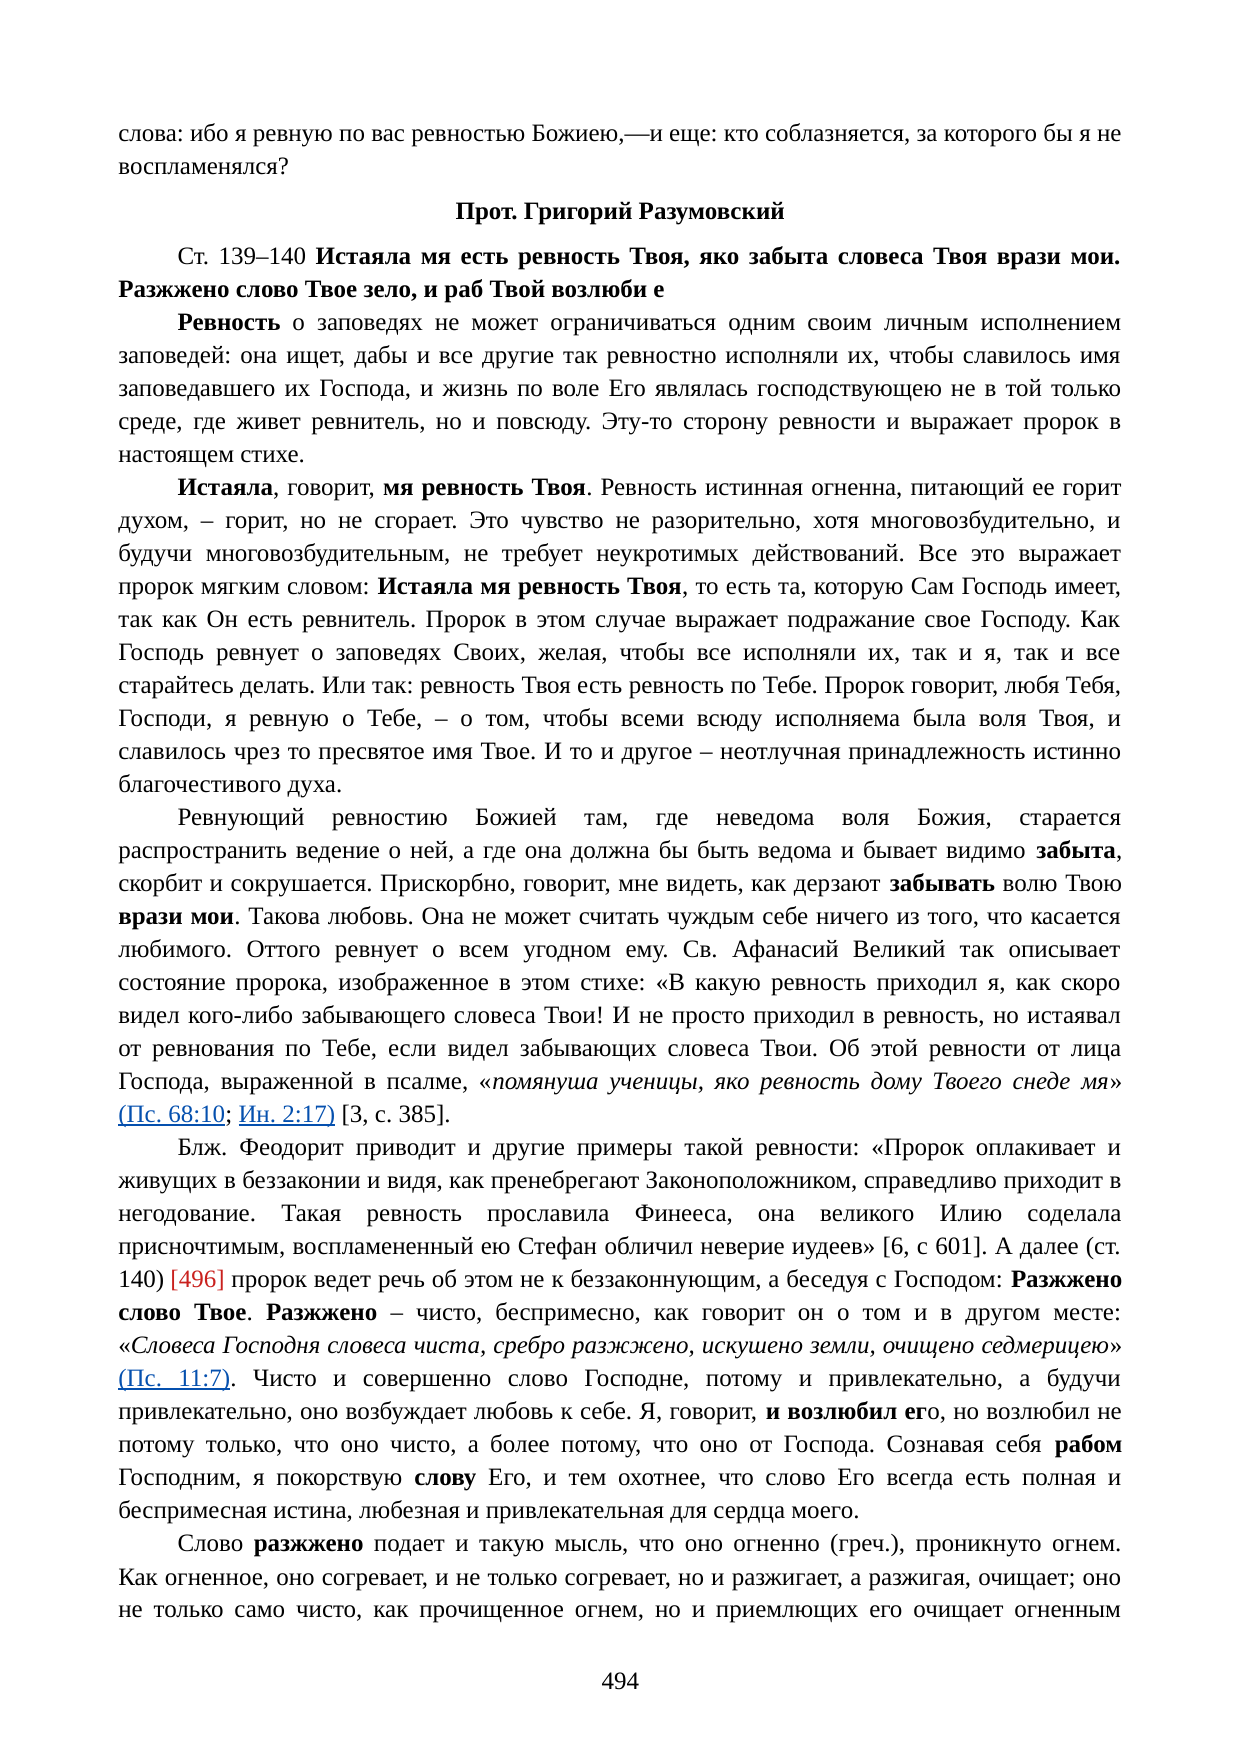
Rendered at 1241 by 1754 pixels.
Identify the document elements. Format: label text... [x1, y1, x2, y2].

subtitle Прот. Григорий Разумовский [118, 196, 1122, 225]
text Ревнующий ревностию Божией там, где неведома воля Божия, старается распространить ведение о ней, а где она должна бы быть ведома и бывает видимо забыта, скорбит и сокрушается. Прискорбно, говорит, мне видеть, как дерзают забывать волю Твою врази мои. Такова любовь. Она не может считать чуждым себе ничего из того, что касается любимого. Оттого ревнует о всем угодном ему. Св. Афанасий Великий так описывает состояние пророка, изображенное в этом стихе: «В какую ревность приходил я, как скоро видел кого-либо забывающего словеса Твои! И не просто приходил в ревность, но истаявал от ревнования по Тебе, если видел забывающих словеса Твои. Об этой ревности от лица Господа, выраженной в псалме, «помянуша ученицы, яко ревность дому Твоего снеде мя» (Пс. 68:10; Ин. 2:17) [3, с. 385]. [118, 802, 1122, 1128]
text Слово разжжено подает и такую мысль, что оно огненно (греч.), проникнуто огнем. Как огненное, оно согревает, и не только согревает, но и разжигает, а разжигая, очищает; оно не только само чисто, как прочищенное огнем, но и приемлющих его очищает огненным [118, 1528, 1122, 1623]
text Ст. 139–140 Истаяла мя есть ревность Твоя, яко забыта словеса Твоя врази мои. Разжжено слово Твое зело, и раб Твой возлюби е [118, 241, 1122, 302]
text Ревность о заповедях не может ограничиваться одним своим личным исполнением заповедей: она ищет, дабы и все другие так ревностно исполняли их, чтобы славилось имя заповедавшего их Господа, и жизнь по воле Его являлась господствующею не в той только среде, где живет ревнитель, но и повсюду. Эту-то сторону ревности и выражает пророк в настоящем стихе. [118, 307, 1122, 468]
text Блж. Феодорит приводит и другие примеры такой ревности: «Пророк оплакивает и живущих в беззаконии и видя, как пренебрегают Законоположником, справедливо приходит в негодование. Такая ревность прославила Финееса, она великого Илию соделала присночтимым, воспламененный ею Стефан обличил неверие иудеев» [6, с 601]. А далее (ст. 140) [496] пророк ведет речь об этом не к беззаконнующим, а беседуя с Господом: Разжжено слово Твое. Разжжено – чисто, беспримесно, как говорит он о том и в другом месте: «Словеса Господня словеса чиста, сребро разжжено, искушено земли, очищено седмерицею» (Пс. 11:7). Чисто и совершенно слово Господне, потому и привлекательно, а будучи привлекательно, оно возбуждает любовь к себе. Я, говорит, и возлюбил его, но возлюбил не потому только, что оно чисто, а более потому, что оно от Господа. Сознавая себя рабом Господним, я покорствую слову Его, и тем охотнее, что слово Его всегда есть полная и беспримесная истина, любезная и привлекательная для сердца моего. [118, 1132, 1122, 1524]
text Истаяла, говорит, мя ревность Твоя. Ревность истинная огненна, питающий ее горит духом, – горит, но не сгорает. Это чувство не разорительно, хотя многовозбудительно, и будучи многовозбудительным, не требует неукротимых действований. Все это выражает пророк мягким словом: Истаяла мя ревность Твоя, то есть та, которую Сам Господь имеет, так как Он есть ревнитель. Пророк в этом случае выражает подражание свое Господу. Как Господь ревнует о заповедях Своих, желая, чтобы все исполняли их, так и я, так и все старайтесь делать. Или так: ревность Твоя есть ревность по Тебе. Пророк говорит, любя Тебя, Господи, я ревную о Тебе, – о том, чтобы всеми всюду исполняема была воля Твоя, и славилось чрез то пресвятое имя Твое. И то и другое – неотлучная принадлежность истинно благочестивого духа. [118, 472, 1122, 798]
text слова: ибо я ревную по вас ревностью Божиею,—и еще: кто соблазняется, за которого бы я не воспламенялся? [118, 118, 1122, 180]
